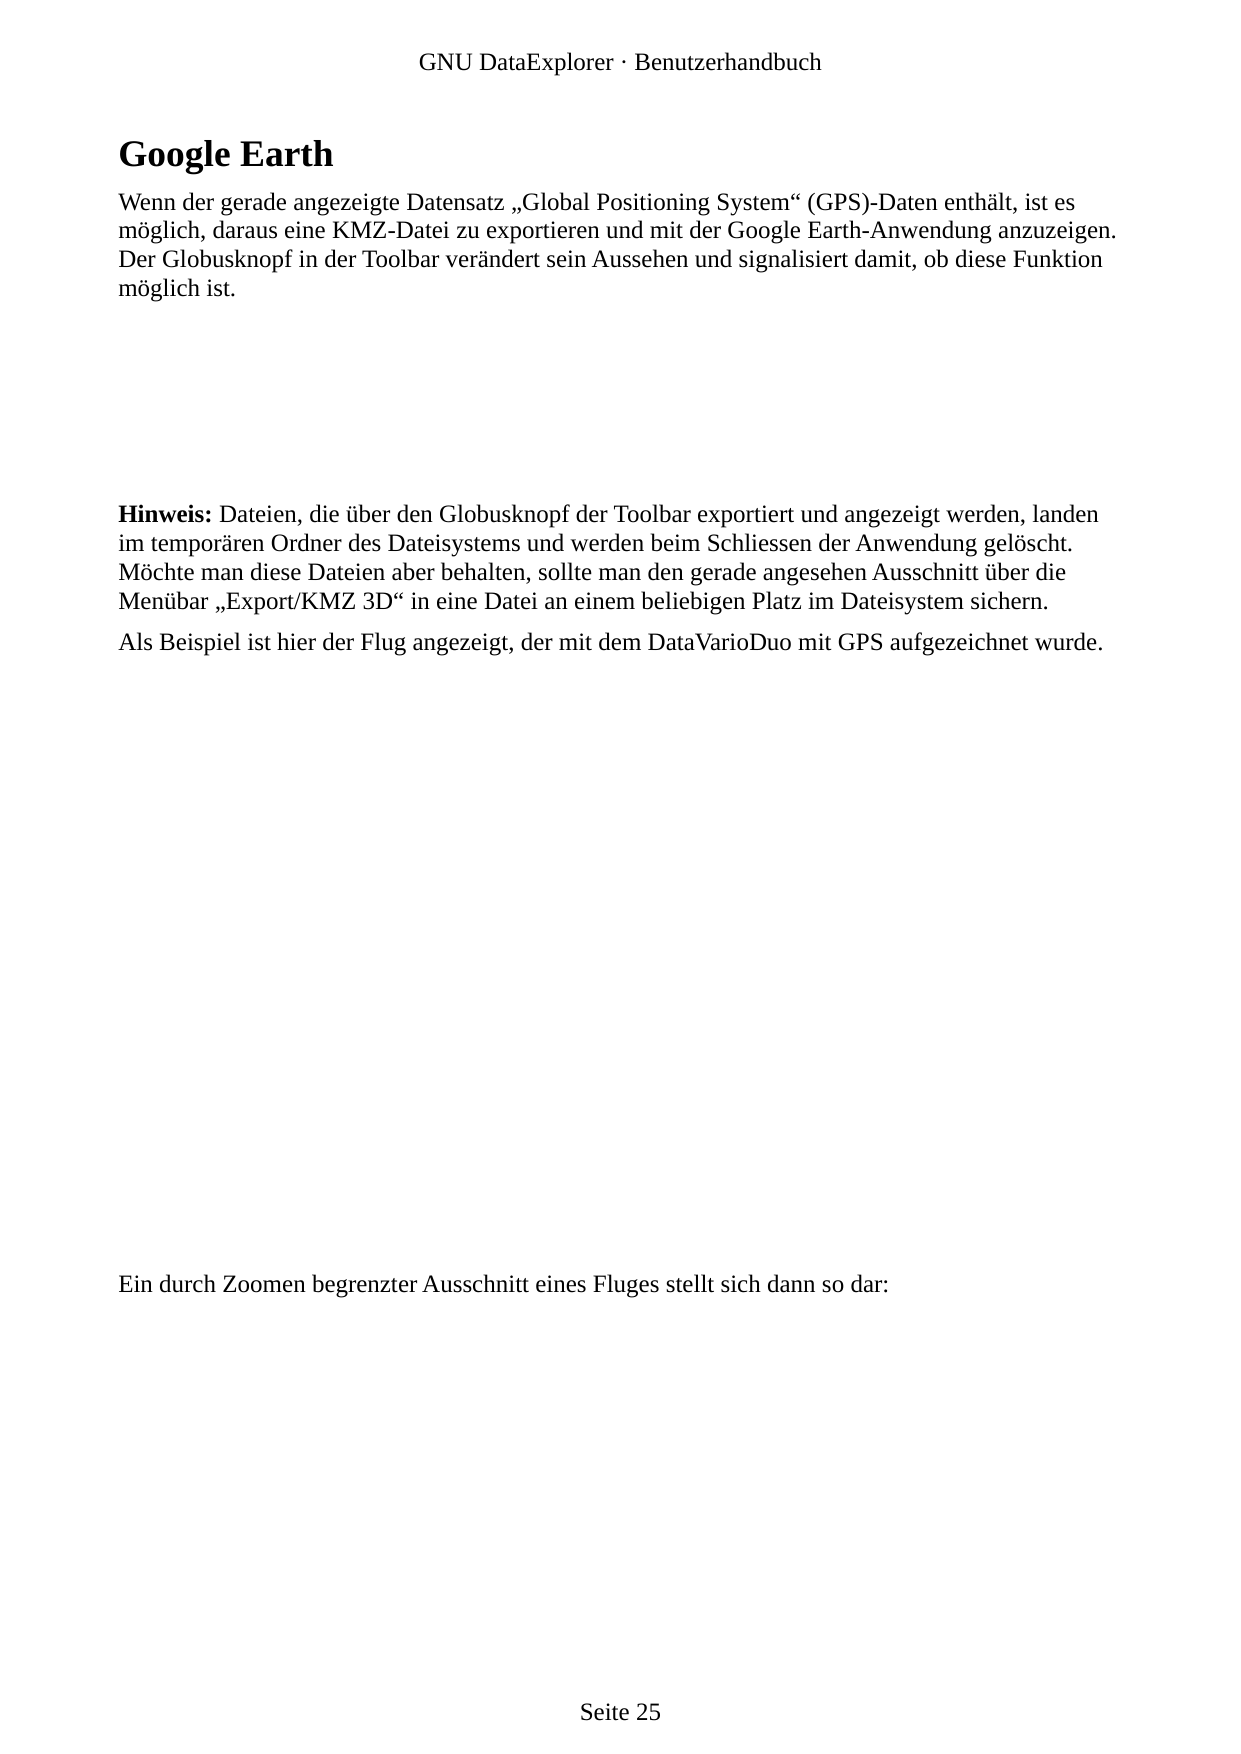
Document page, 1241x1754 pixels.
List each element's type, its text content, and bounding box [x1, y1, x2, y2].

text Ein durch Zoomen begrenzter Ausschnitt eines Fluges stellt sich dann so dar: [118, 1269, 1122, 1298]
text Hinweis: Dateien, die über den Globusknopf der Toolbar exportiert und angezeigt werden, landen im temporären Ordner des Dateisystems und werden beim Schliessen der Anwendung gelöscht. Möchte man diese Dateien aber behalten, sollte man den gerade angesehen Ausschnitt über die Menübar „Export/KMZ 3D“ in eine Datei an einem beliebigen Platz im Dateisystem sichern. [118, 499, 1122, 614]
text Wenn der gerade angezeigte Datensatz „Global Positioning System“ (GPS)-Daten enthält, ist es möglich, daraus eine KMZ-Datei zu exportieren und mit der Google Earth-Anwendung anzuzeigen. Der Globusknopf in der Toolbar verändert sein Aussehen und signalisiert damit, ob diese Funktion möglich ist. [118, 187, 1122, 302]
subtitle Google Earth [118, 131, 1122, 174]
text Als Beispiel ist hier der Flug angezeigt, der mit dem DataVarioDuo mit GPS aufgezeichnet wurde. [118, 627, 1122, 656]
